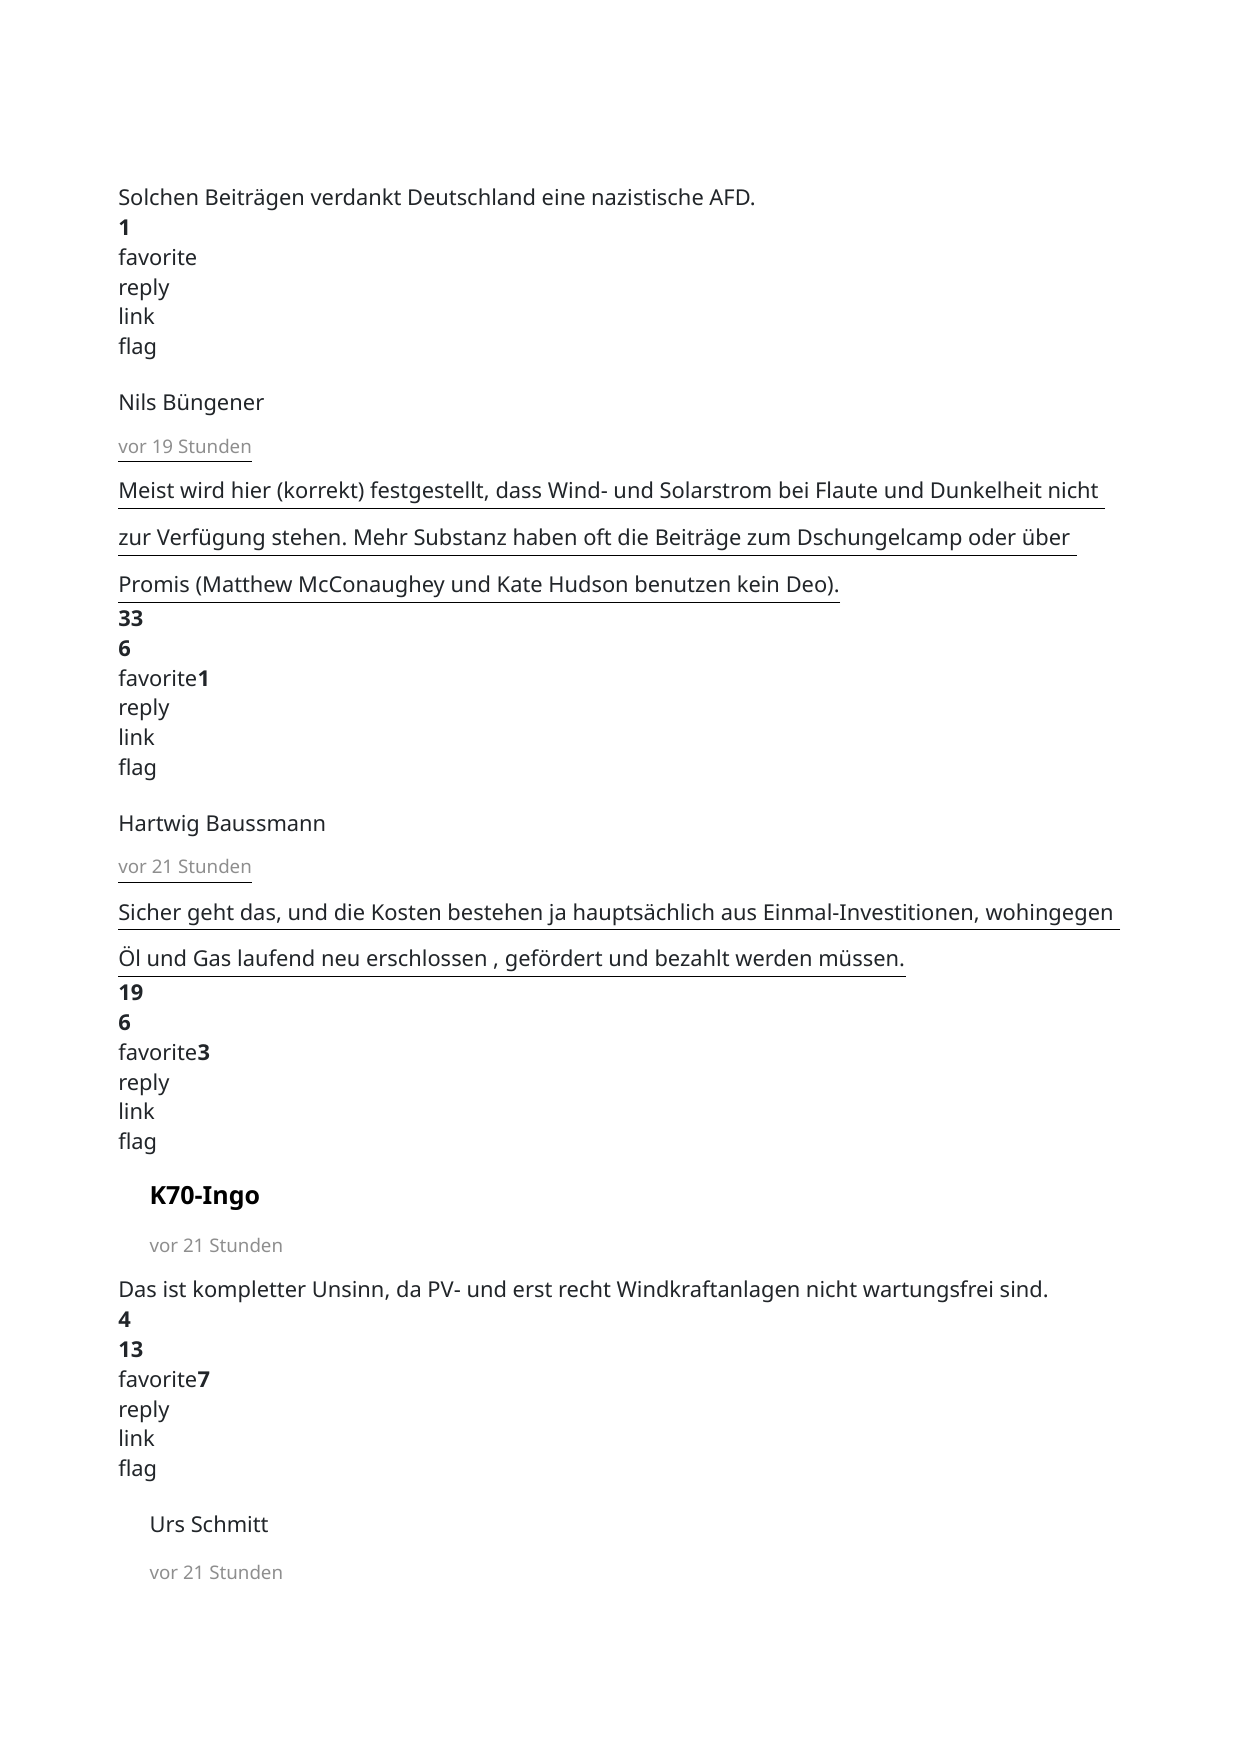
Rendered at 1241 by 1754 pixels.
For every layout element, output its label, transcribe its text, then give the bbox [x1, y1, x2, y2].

text link [118, 722, 1122, 752]
text favorite [118, 242, 1122, 271]
text link [118, 1423, 1122, 1453]
text favorite3 [118, 1037, 1122, 1066]
text favorite7 [118, 1364, 1122, 1394]
text reply [118, 1066, 1122, 1096]
text flag [118, 752, 1122, 782]
text reply [118, 692, 1122, 722]
text vor 21 Stunden [149, 1555, 1122, 1584]
text Solchen Beiträgen verdankt Deutschland eine nazistische AFD. [118, 118, 1122, 212]
text vor 19 Stunden [118, 433, 1122, 462]
text vor 21 Stunden [118, 854, 1122, 883]
text link [118, 301, 1122, 331]
text 13 [118, 1334, 1122, 1364]
text Sicher geht das, und die Kosten bestehen ja hauptsächlich aus Einmal-Investitionen, wohingegen Öl und Gas laufend neu erschlossen , gefördert und bezahlt werden müssen. [118, 883, 1122, 977]
text favorite1 [118, 663, 1122, 692]
text 33 [118, 603, 1122, 633]
text 6 [118, 1007, 1122, 1037]
text 19 [118, 977, 1122, 1007]
text Meist wird hier (korrekt) festgestellt, dass Wind- und Solarstrom bei Flaute und Dunkelheit nicht zur Verfügung stehen. Mehr Substanz haben oft die Beiträge zum Dschungelcamp oder über Promis (Matthew McConaughey und Kate Hudson benutzen kein Deo). [118, 462, 1122, 603]
text flag [118, 1126, 1122, 1156]
text link [118, 1096, 1122, 1126]
text 6 [118, 633, 1122, 663]
text 4 [118, 1304, 1122, 1334]
text 1 [118, 212, 1122, 242]
text reply [118, 1394, 1122, 1423]
text flag [118, 1453, 1122, 1483]
text Nils Büngener [118, 376, 1114, 417]
text flag [118, 331, 1122, 361]
text vor 21 Stunden [149, 1228, 1122, 1257]
text Das ist kompletter Unsinn, da PV- und erst recht Windkraftanlagen nicht wartungsfrei sind. [118, 1257, 1122, 1304]
text reply [118, 271, 1122, 301]
text Urs Schmitt [149, 1499, 1114, 1539]
text K70-Ingo [149, 1171, 1114, 1212]
text Hartwig Baussmann [118, 797, 1114, 838]
